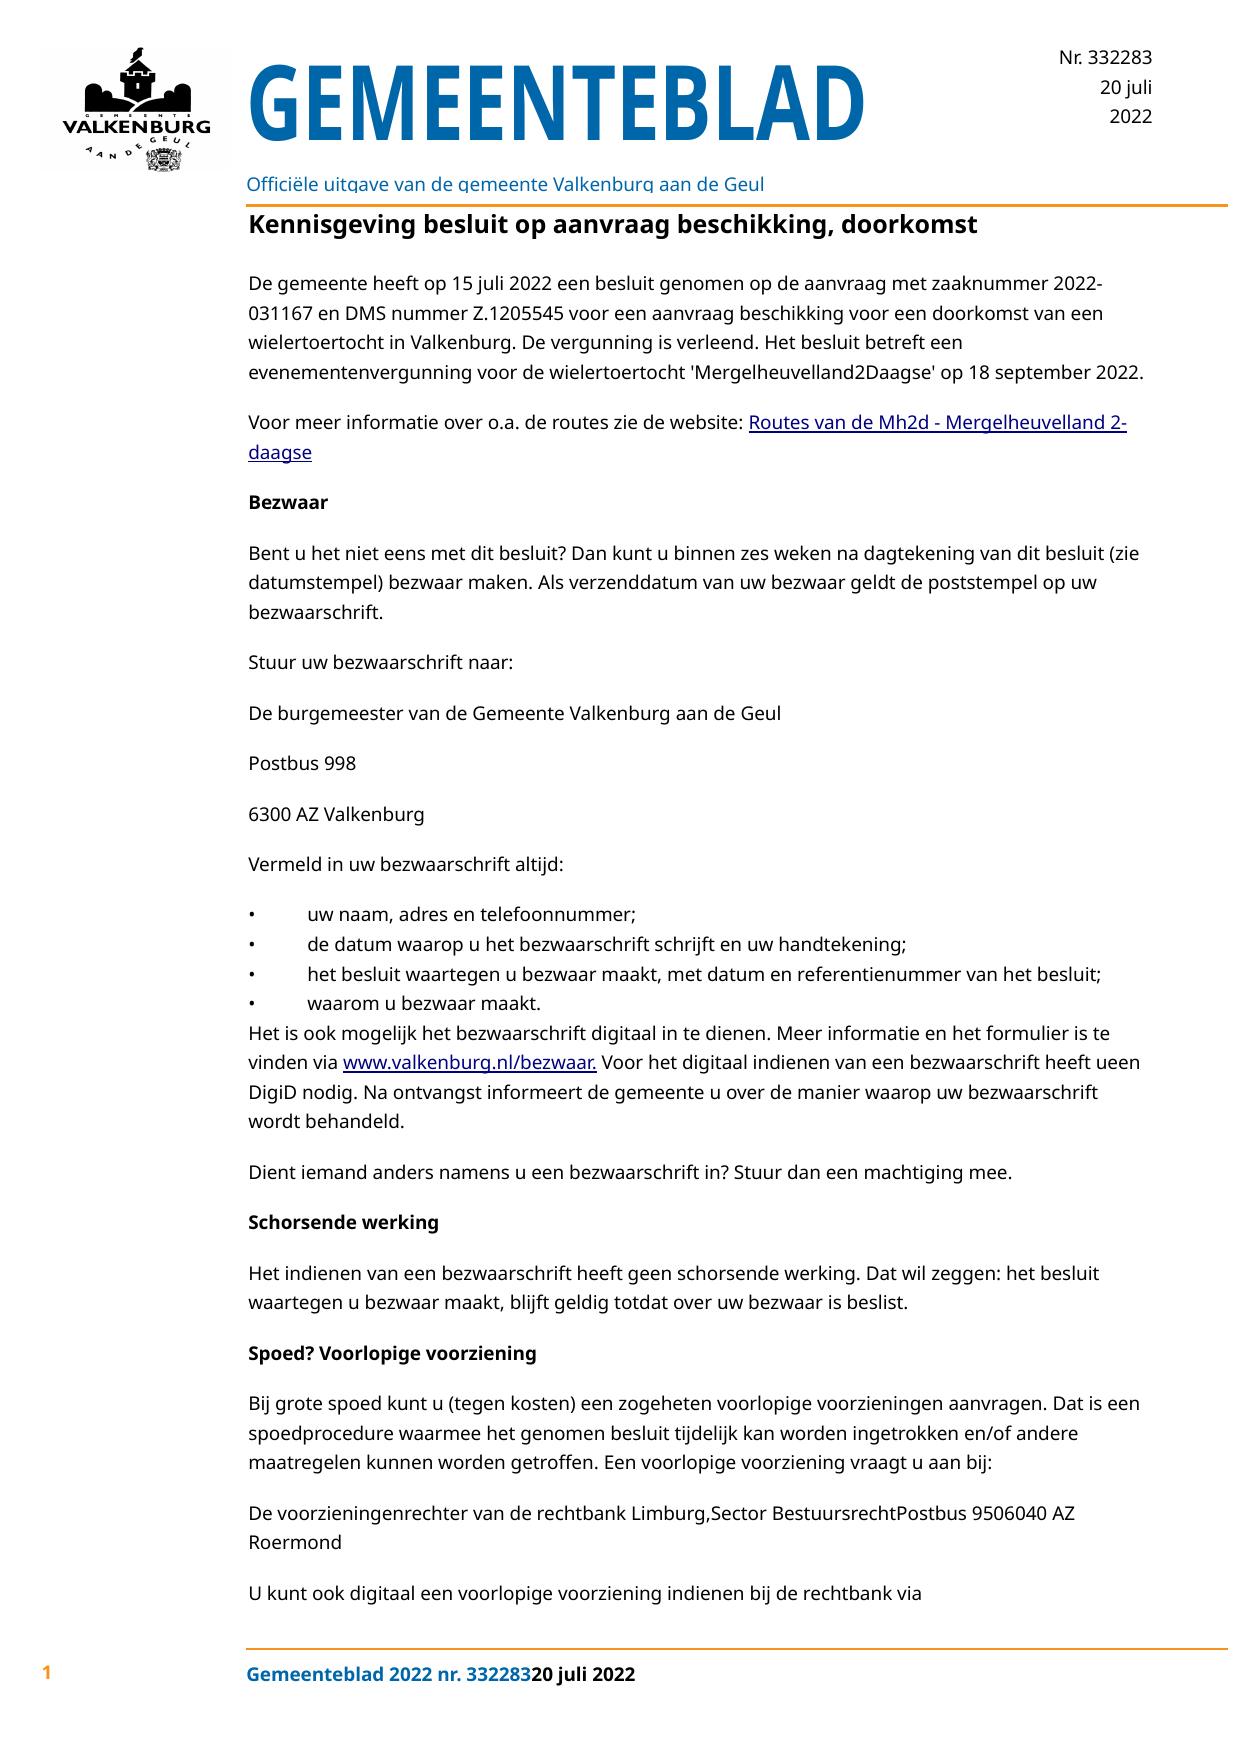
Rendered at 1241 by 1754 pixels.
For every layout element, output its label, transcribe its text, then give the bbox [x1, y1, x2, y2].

text Het is ook mogelijk het bezwaarschrift digitaal in te dienen. Meer informatie en het formulier is te vinden via www.valkenburg.nl/bezwaar. Voor het digitaal indienen van een bezwaarschrift heeft ueen DigiD nodig. Na ontvangst informeert de gemeente u over de manier waarop uw bezwaarschrift wordt behandeld. [248, 1020, 1152, 1134]
text Stuur uw bezwaarschrift naar: [248, 649, 1152, 675]
text Schorsende werking [248, 1209, 1152, 1235]
text Kennisgeving besluit op aanvraag beschikking, doorkomst [248, 207, 1152, 241]
text Vermeld in uw bezwaarschrift altijd: [248, 851, 1152, 877]
text Voor meer informatie over o.a. de routes zie de website: Routes van de Mh2d - Mergelheuvelland 2-daagse [248, 409, 1152, 465]
list het besluit waartegen u bezwaar maakt, met datum en referentienummer van het besluit; [248, 961, 1152, 986]
list waarom u bezwaar maakt. [248, 990, 1152, 1016]
picture [41, 47, 231, 172]
text U kunt ook digitaal een voorlopige voorziening indienen bij de rechtbank via [248, 1580, 1152, 1606]
text 6300 AZ Valkenburg [248, 801, 1152, 826]
list uw naam, adres en telefoonnummer; [248, 902, 1152, 927]
text Bent u het niet eens met dit besluit? Dan kunt u binnen zes weken na dagtekening van dit besluit (zie datumstempel) bezwaar maken. Als verzenddatum van uw bezwaar geldt de poststempel op uw bezwaarschrift. [248, 540, 1152, 625]
list de datum waarop u het bezwaarschrift schrijft en uw handtekening; [248, 931, 1152, 957]
text Bij grote spoed kunt u (tegen kosten) een zogeheten voorlopige voorzieningen aanvragen. Dat is een spoedprocedure waarmee het genomen besluit tijdelijk kan worden ingetrokken en/of andere maatregelen kunnen worden getroffen. Een voorlopige voorziening vraagt u aan bij: [248, 1390, 1152, 1475]
text Bezwaar [248, 489, 1152, 515]
text De burgemeester van de Gemeente Valkenburg aan de Geul [248, 700, 1152, 726]
text Spoed? Voorlopige voorziening [248, 1340, 1152, 1366]
text Postbus 998 [248, 750, 1152, 776]
text Dient iemand anders namens u een bezwaarschrift in? Stuur dan een machtiging mee. [248, 1159, 1152, 1185]
text De gemeente heeft op 15 juli 2022 een besluit genomen op de aanvraag met zaaknummer 2022-031167 en DMS nummer Z.1205545 voor een aanvraag beschikking voor een doorkomst van een wielertoertocht in Valkenburg. De vergunning is verleend. Het besluit betreft een evenementenvergunning voor de wielertoertocht 'Mergelheuvelland2Daagse' op 18 september 2022. [248, 270, 1152, 385]
text Het indienen van een bezwaarschrift heeft geen schorsende werking. Dat wil zeggen: het besluit waartegen u bezwaar maakt, blijft geldig totdat over uw bezwaar is beslist. [248, 1260, 1152, 1315]
text De voorzieningenrechter van de rechtbank Limburg,Sector BestuursrechtPostbus 9506040 AZ Roermond [248, 1500, 1152, 1555]
